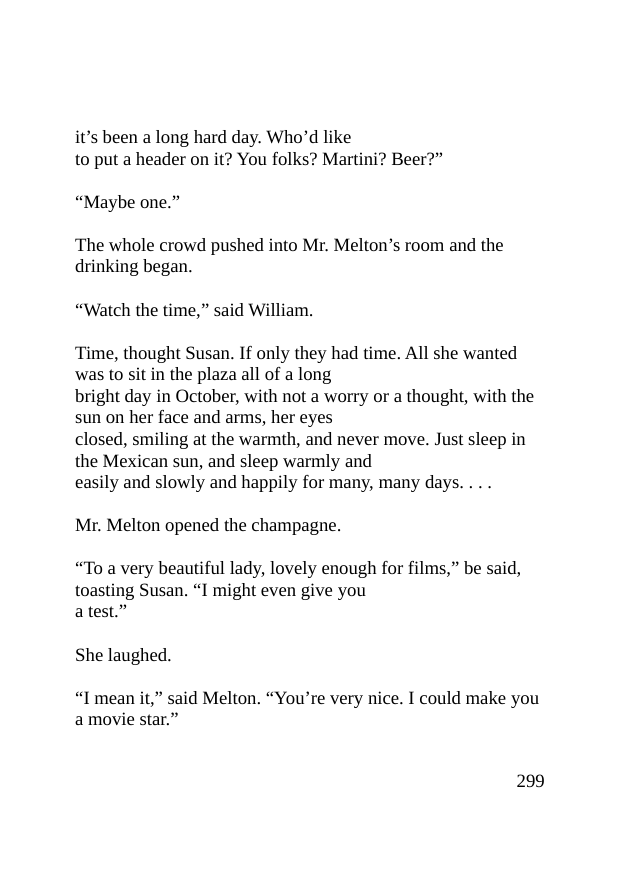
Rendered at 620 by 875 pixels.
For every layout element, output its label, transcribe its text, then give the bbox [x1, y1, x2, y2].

text it’s been a long hard day. Who’d like to put a header on it? You folks? Martini? Beer?” “Maybe one.” The whole crowd pushed into Mr. Melton’s room and the drinking began. “Watch the time,” said William. Time, thought Susan. If only they had time. All she wanted was to sit in the plaza all of a long bright day in October, with not a worry or a thought, with the sun on her face and arms, her eyes closed, smiling at the warmth, and never move. Just sleep in the Mexican sun, and sleep warmly and easily and slowly and happily for many, many days. . . . Mr. Melton opened the champagne. “To a very beautiful lady, lovely enough for films,” be said, toasting Susan. “I might even give you a test.” She laughed. “I mean it,” said Melton. “You’re very nice. I could make you a movie star.” [75, 126, 544, 730]
